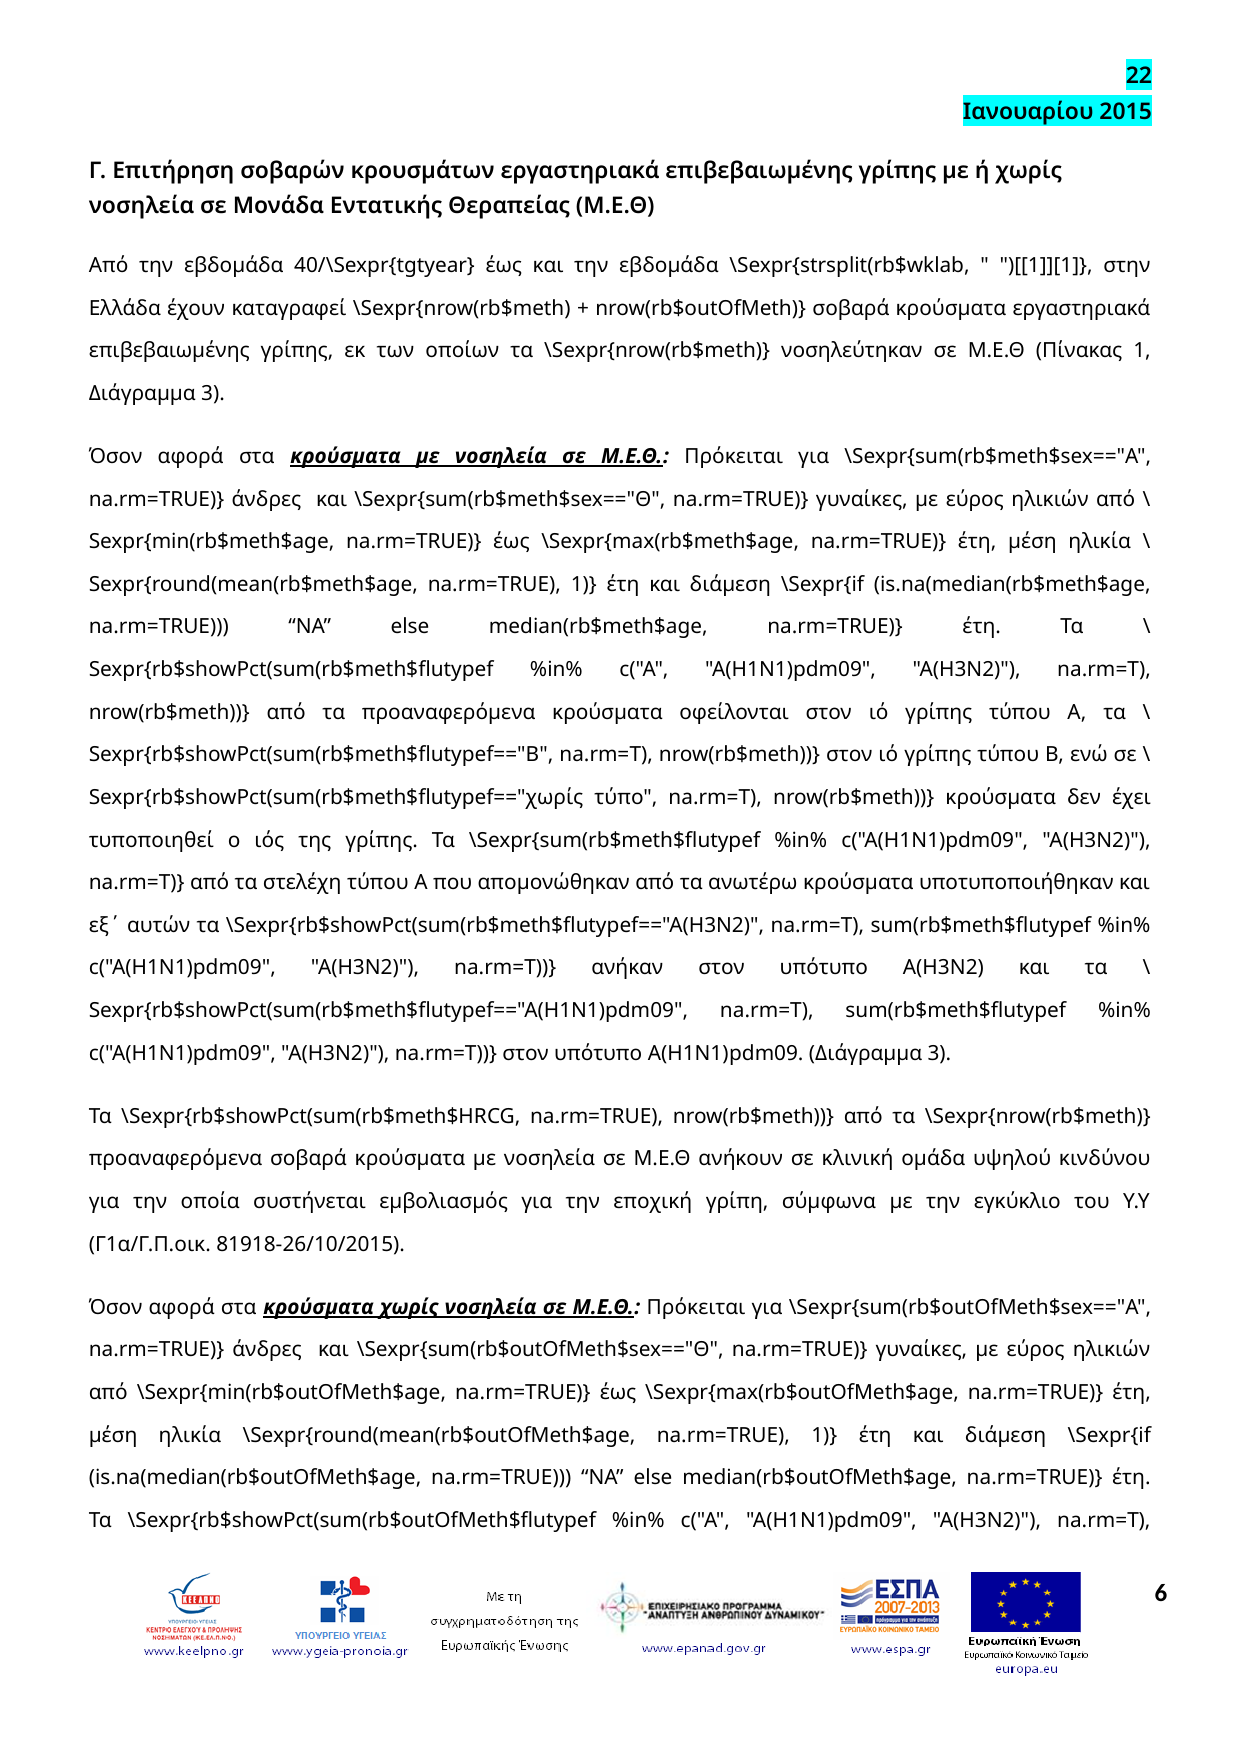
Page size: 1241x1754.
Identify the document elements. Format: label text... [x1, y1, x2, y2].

subtitle Γ. Επιτήρηση σοβαρών κρουσμάτων εργαστηριακά επιβεβαιωμένης γρίπης με ή χωρίς νοσηλεία σε Μονάδα Εντατικής Θεραπείας (Μ.Ε.Θ) [88, 153, 1152, 221]
text Όσον αφορά στα κρούσματα με νοσηλεία σε Μ.Ε.Θ.: Πρόκειται για \Sexpr{sum(rb$meth$sex=="Α", na.rm=TRUE)} άνδρες και \Sexpr{sum(rb$meth$sex=="Θ", na.rm=TRUE)} γυναίκες, με εύρος ηλικιών από \Sexpr{min(rb$meth$age, na.rm=TRUE)} έως \Sexpr{max(rb$meth$age, na.rm=TRUE)} έτη, μέση ηλικία \Sexpr{round(mean(rb$meth$age, na.rm=TRUE), 1)} έτη και διάμεση \Sexpr{if (is.na(median(rb$meth$age, na.rm=TRUE))) “NA” else median(rb$meth$age, na.rm=TRUE)} έτη. Τα \Sexpr{rb$showPct(sum(rb$meth$flutypef %in% c("A", "A(H1N1)pdm09", "A(H3N2)"), na.rm=T), nrow(rb$meth))} από τα προαναφερόμενα κρούσματα οφείλονται στον ιό γρίπης τύπου Α, τα \Sexpr{rb$showPct(sum(rb$meth$flutypef=="B", na.rm=T), nrow(rb$meth))} στον ιό γρίπης τύπου Β, ενώ σε \Sexpr{rb$showPct(sum(rb$meth$flutypef=="χωρίς τύπο", na.rm=T), nrow(rb$meth))} κρούσματα δεν έχει τυποποιηθεί ο ιός της γρίπης. Τα \Sexpr{sum(rb$meth$flutypef %in% c("A(H1N1)pdm09", "A(H3N2)"), na.rm=T)} από τα στελέχη τύπου Α που απομονώθηκαν από τα ανωτέρω κρούσματα υποτυποποιήθηκαν και εξ΄ αυτών τα \Sexpr{rb$showPct(sum(rb$meth$flutypef=="A(H3N2)", na.rm=T), sum(rb$meth$flutypef %in% c("A(H1N1)pdm09", "A(H3N2)"), na.rm=T))} ανήκαν στον υπότυπο Α(Η3Ν2) και τα \Sexpr{rb$showPct(sum(rb$meth$flutypef=="A(H1N1)pdm09", na.rm=T), sum(rb$meth$flutypef %in% c("A(H1N1)pdm09", "A(H3N2)"), na.rm=T))} στον υπότυπο Α(Η1Ν1)pdm09. (Διάγραμμα 3). [88, 441, 1152, 1066]
text Από την εβδομάδα 40/\Sexpr{tgtyear} έως και την εβδομάδα \Sexpr{strsplit(rb$wklab, " ")[[1]][1]}, στην Ελλάδα έχουν καταγραφεί \Sexpr{nrow(rb$meth) + nrow(rb$outOfMeth)} σοβαρά κρούσματα εργαστηριακά επιβεβαιωμένης γρίπης, εκ των οποίων τα \Sexpr{nrow(rb$meth)} νοσηλεύτηκαν σε Μ.Ε.Θ (Πίνακας 1, Διάγραμμα 3). [88, 250, 1152, 406]
picture [137, 1564, 1103, 1681]
text Τα \Sexpr{rb$showPct(sum(rb$meth$HRCG, na.rm=TRUE), nrow(rb$meth))} από τα \Sexpr{nrow(rb$meth)} προαναφερόμενα σοβαρά κρούσματα με νοσηλεία σε Μ.Ε.Θ ανήκουν σε κλινική ομάδα υψηλού κινδύνου για την οποία συστήνεται εμβολιασμός για την εποχική γρίπη, σύμφωνα με την εγκύκλιο του Υ.Υ (Γ1α/Γ.Π.οικ. 81918-26/10/2015). [88, 1101, 1152, 1257]
text Όσον αφορά στα κρούσματα χωρίς νοσηλεία σε Μ.Ε.Θ.: Πρόκειται για \Sexpr{sum(rb$outOfMeth$sex=="Α", na.rm=TRUE)} άνδρες και \Sexpr{sum(rb$outOfMeth$sex=="Θ", na.rm=TRUE)} γυναίκες, με εύρος ηλικιών από \Sexpr{min(rb$outOfMeth$age, na.rm=TRUE)} έως \Sexpr{max(rb$outOfMeth$age, na.rm=TRUE)} έτη, μέση ηλικία \Sexpr{round(mean(rb$outOfMeth$age, na.rm=TRUE), 1)} έτη και διάμεση \Sexpr{if (is.na(median(rb$outOfMeth$age, na.rm=TRUE))) “NA” else median(rb$outOfMeth$age, na.rm=TRUE)} έτη. Τα \Sexpr{rb$showPct(sum(rb$outOfMeth$flutypef %in% c("A", "A(H1N1)pdm09", "A(H3N2)"), na.rm=T), [88, 1292, 1152, 1533]
